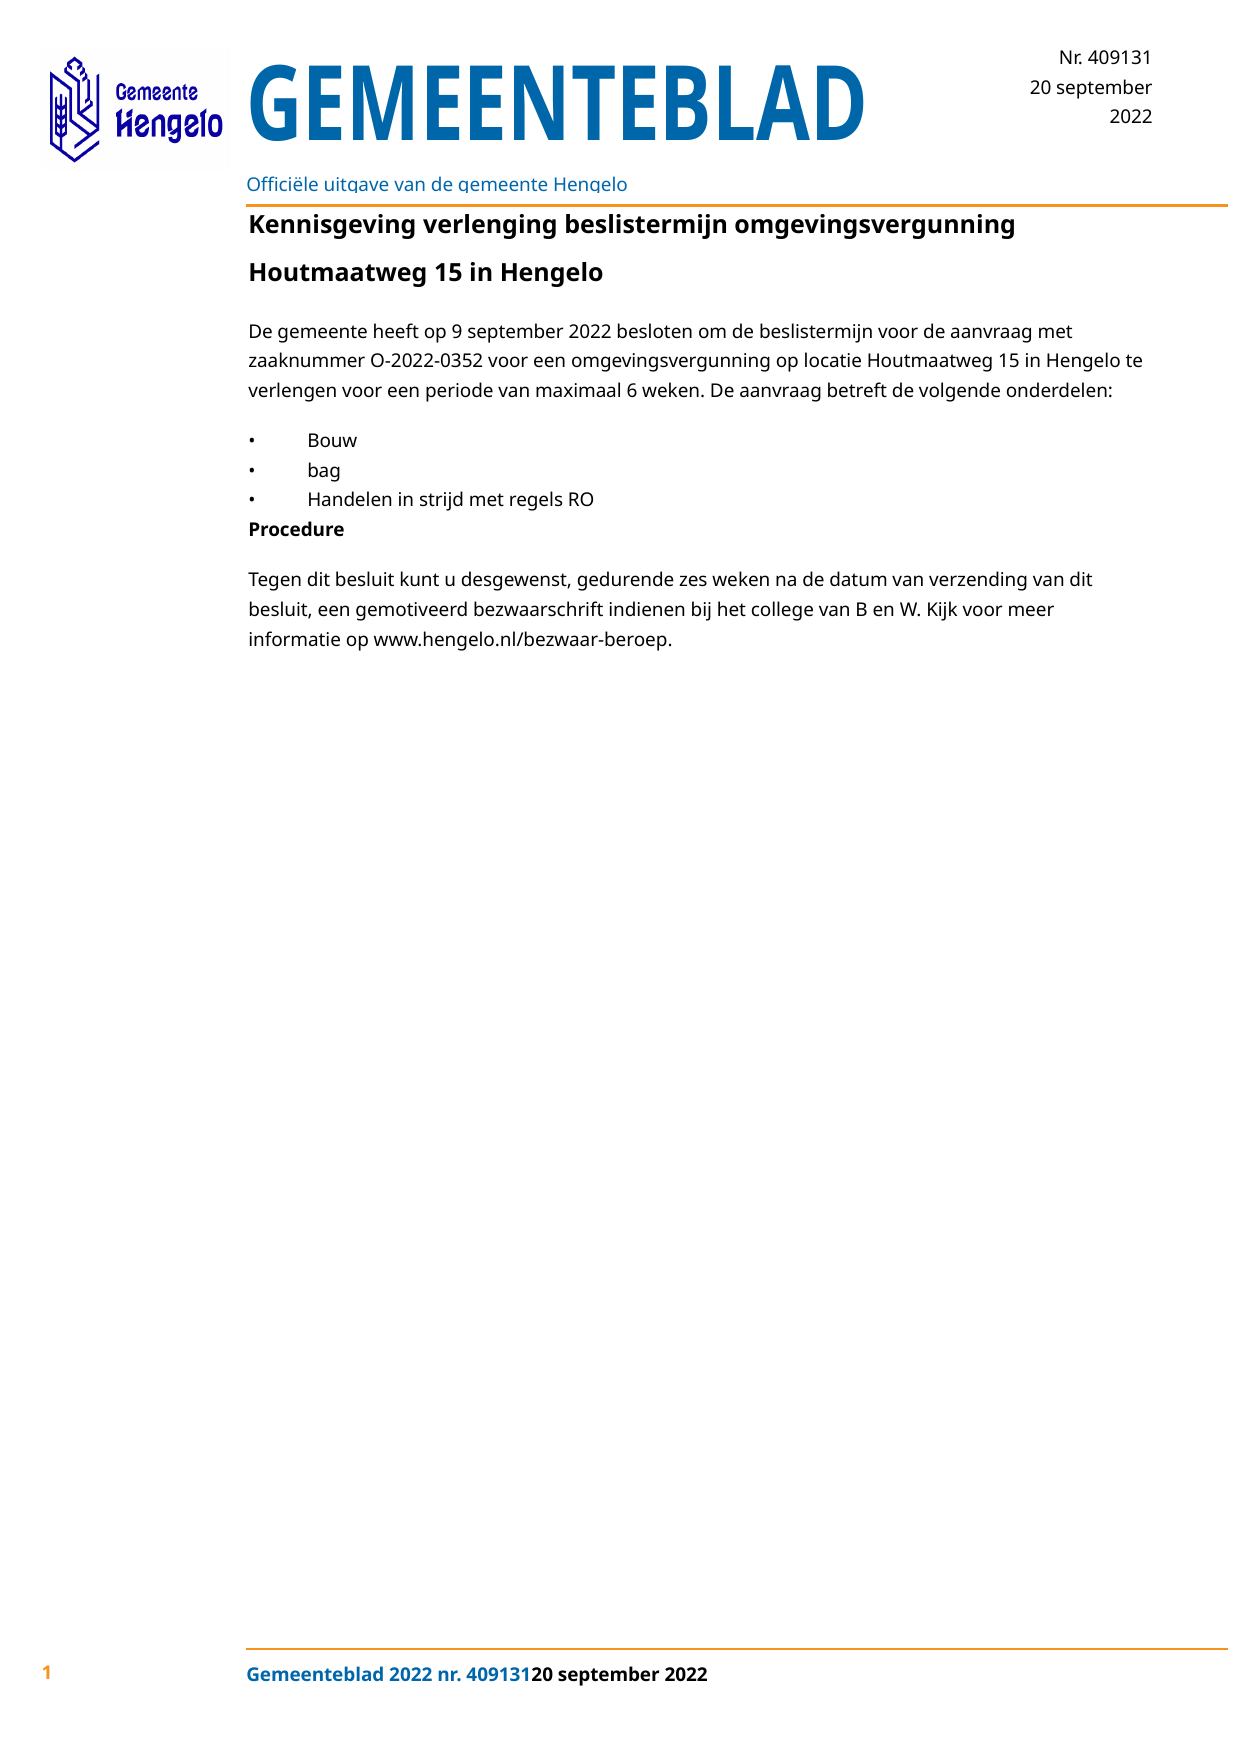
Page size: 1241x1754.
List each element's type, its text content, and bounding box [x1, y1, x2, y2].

list Handelen in strijd met regels RO [248, 487, 1152, 512]
text Procedure [248, 516, 1152, 542]
picture [41, 47, 231, 172]
text Kennisgeving verlenging beslistermijn omgevingsvergunning Houtmaatweg 15 in Hengelo [248, 207, 1152, 288]
list bag [248, 457, 1152, 483]
text De gemeente heeft op 9 september 2022 besloten om de beslistermijn voor de aanvraag met zaaknummer O-2022-0352 voor een omgevingsvergunning op locatie Houtmaatweg 15 in Hengelo te verlengen voor een periode van maximaal 6 weken. De aanvraag betreft de volgende onderdelen: [248, 318, 1152, 403]
list Bouw [248, 427, 1152, 453]
text Tegen dit besluit kunt u desgewenst, gedurende zes weken na de datum van verzending van dit besluit, een gemotiveerd bezwaarschrift indienen bij het college van B en W. Kijk voor meer informatie op www.hengelo.nl/bezwaar-beroep. [248, 567, 1152, 652]
